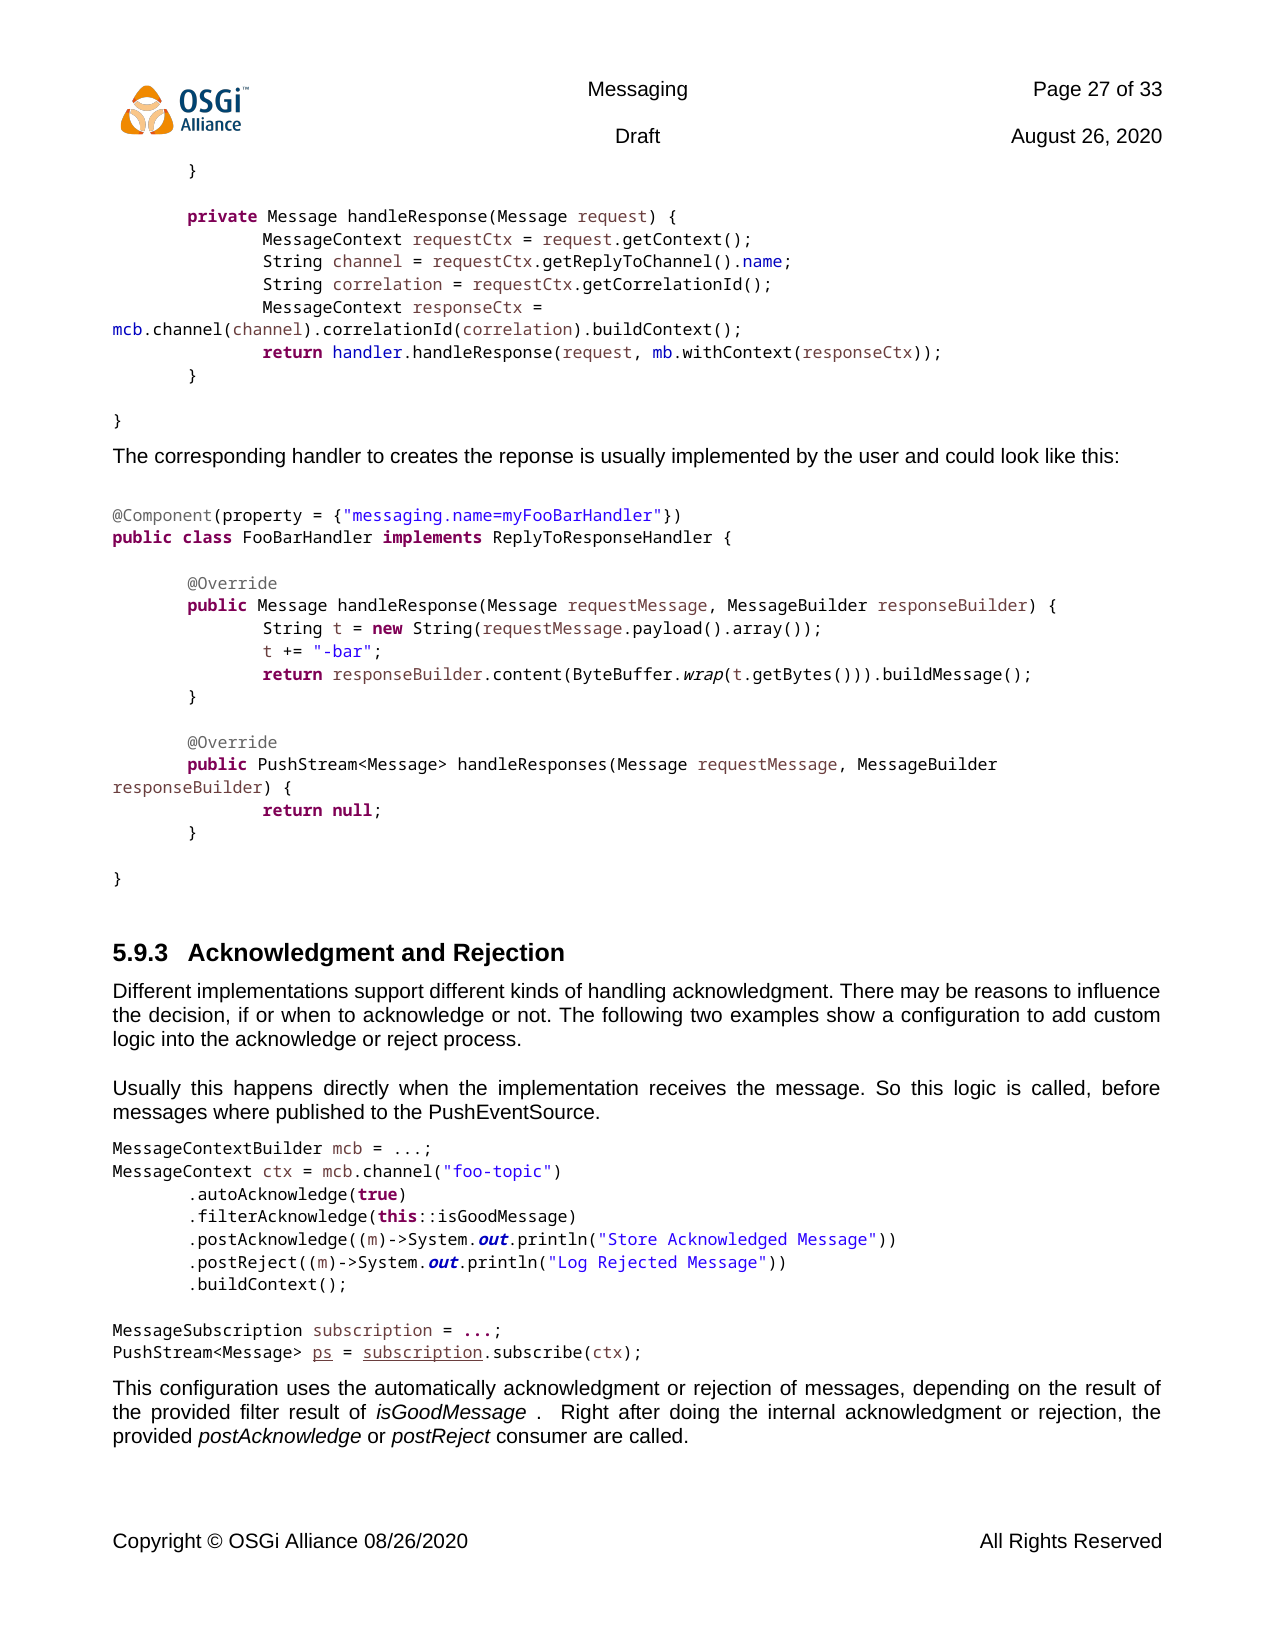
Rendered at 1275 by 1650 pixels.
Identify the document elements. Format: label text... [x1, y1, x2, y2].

text @Override [112, 571, 1162, 594]
text } [112, 363, 1162, 386]
text @Component(property = {"messaging.name=myFooBarHandler"}) [112, 503, 1162, 526]
text .buildContext(); [112, 1273, 1162, 1296]
text Usually this happens directly when the implementation receives the message. So this logic is called, before messages where published to the PushEventSource. [112, 1076, 1162, 1124]
text private Message handleResponse(Message request) { [112, 204, 1162, 227]
text String channel = requestCtx.getReplyToChannel().name; [112, 250, 1162, 272]
text This configuration uses the automatically acknowledgment or rejection of messages, depending on the result of the provided filter result of isGoodMessage . Right after doing the internal acknowledgment or rejection, the provided postAcknowledge or postReject consumer are called. [112, 1376, 1162, 1448]
text t += "-bar"; [112, 639, 1162, 662]
text .postAcknowledge((m)->System.out.println("Store Acknowledged Message")) [112, 1227, 1162, 1250]
text PushStream<Message> ps = subscription.subscribe(ctx); [112, 1341, 1162, 1364]
text } [112, 685, 1162, 707]
text } [112, 821, 1162, 844]
text return responseBuilder.content(ByteBuffer.wrap(t.getBytes())).buildMessage(); [112, 662, 1162, 685]
text String t = new String(requestMessage.payload().array()); [112, 617, 1162, 639]
picture [113, 78, 257, 142]
text The corresponding handler to creates the reponse is usually implemented by the user and could look like this: [112, 444, 1162, 468]
text public Message handleResponse(Message requestMessage, MessageBuilder responseBuilder) { [112, 594, 1162, 617]
subtitle Acknowledgment and Rejection [112, 938, 1162, 967]
text return null; [112, 798, 1162, 821]
text MessageSubscription subscription = ...; [112, 1318, 1162, 1341]
text public PushStream<Message> handleResponses(Message requestMessage, MessageBuilder responseBuilder) { [112, 753, 1162, 798]
text MessageContext ctx = mcb.channel("foo-topic") [112, 1159, 1162, 1182]
text .autoAcknowledge(true) [112, 1182, 1162, 1205]
text } [112, 866, 1162, 889]
text .filterAcknowledge(this::isGoodMessage) [112, 1205, 1162, 1227]
text return handler.handleResponse(request, mb.withContext(responseCtx)); [112, 341, 1162, 363]
text .postReject((m)->System.out.println("Log Rejected Message")) [112, 1250, 1162, 1273]
text MessageContext responseCtx = mcb.channel(channel).correlationId(correlation).buildContext(); [112, 295, 1162, 341]
text } [112, 159, 1162, 182]
text MessageContextBuilder mcb = ...; [112, 1137, 1162, 1159]
text } [112, 409, 1162, 431]
text @Override [112, 730, 1162, 753]
text MessageContext requestCtx = request.getContext(); [112, 227, 1162, 250]
text public class FooBarHandler implements ReplyToResponseHandler { [112, 526, 1162, 548]
text Different implementations support different kinds of handling acknowledgment. There may be reasons to influence the decision, if or when to acknowledge or not. The following two examples show a configuration to add custom logic into the acknowledge or reject process. [112, 979, 1162, 1051]
text String correlation = requestCtx.getCorrelationId(); [112, 272, 1162, 295]
